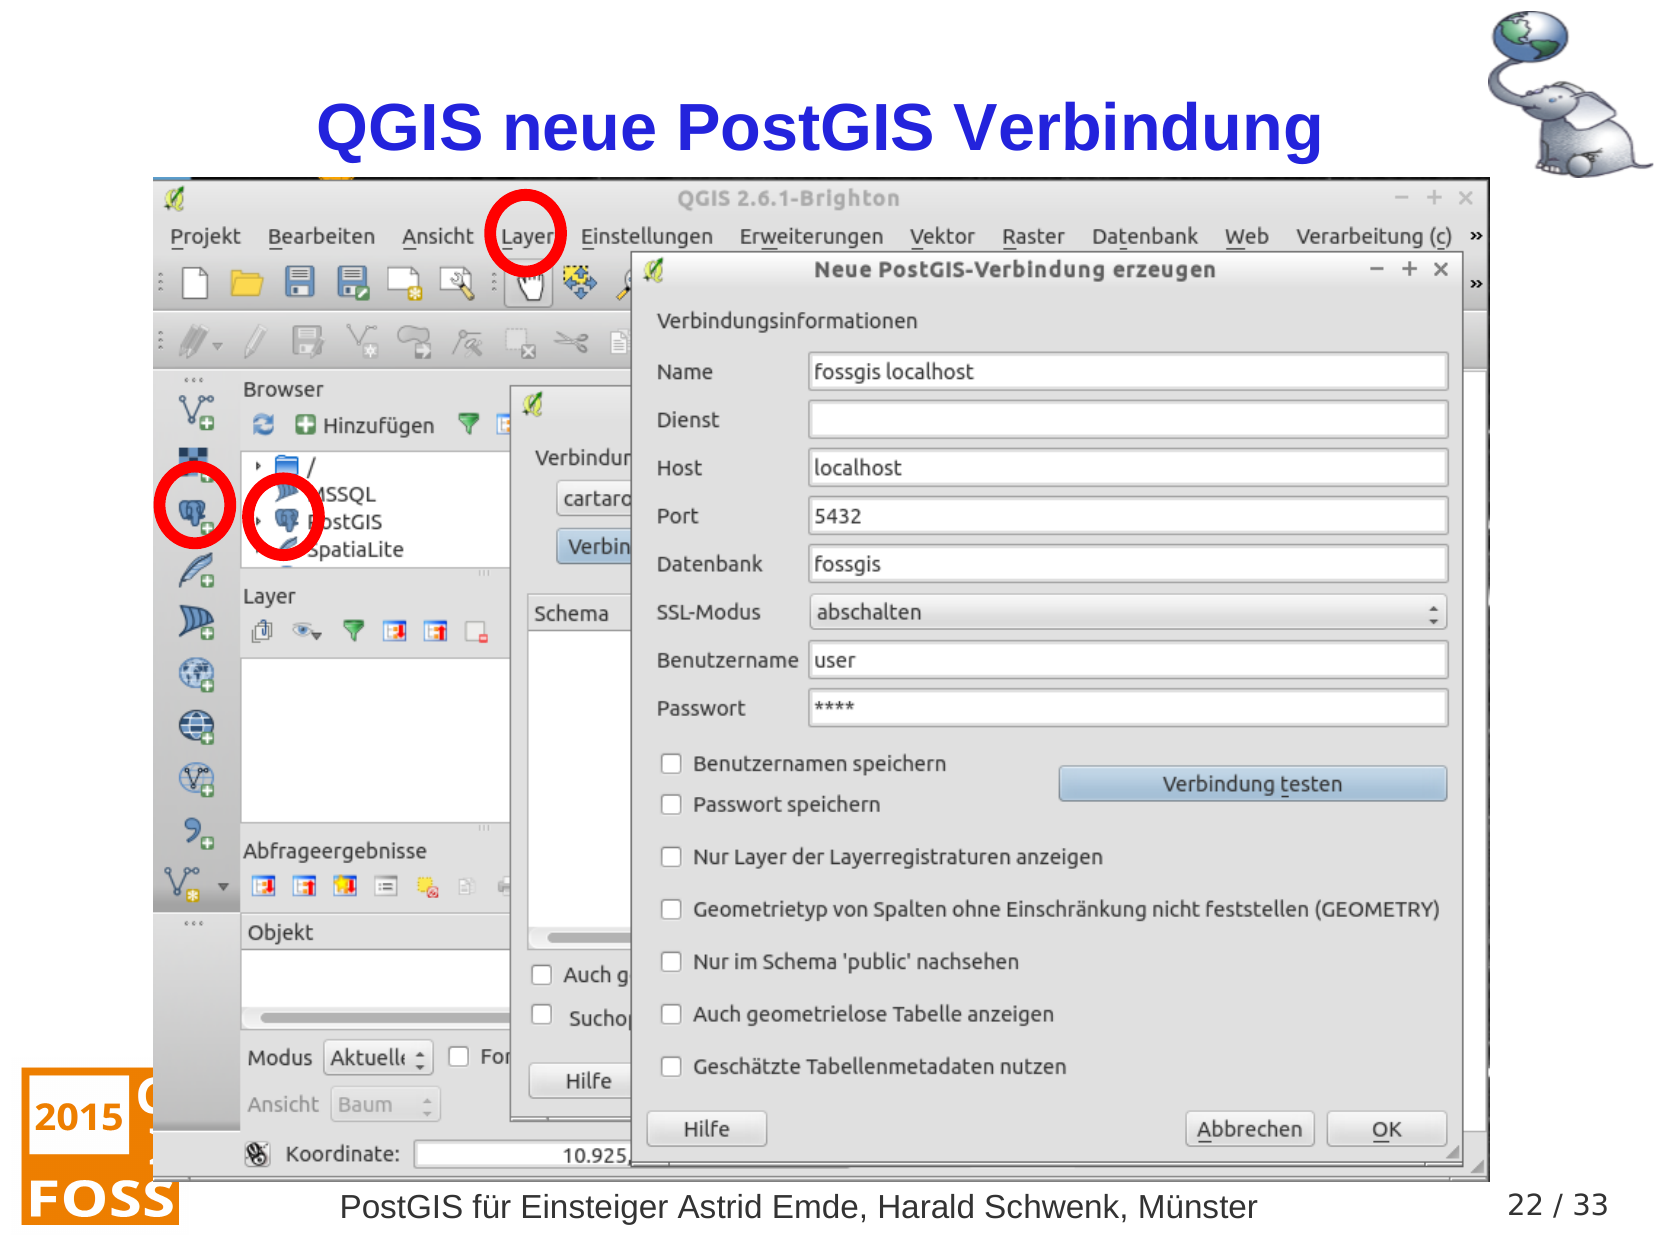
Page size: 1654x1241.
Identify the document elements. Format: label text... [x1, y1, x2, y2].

picture [1488, 11, 1654, 178]
picture [166, 473, 224, 537]
title QGIS neue PostGIS Verbindung [76, 53, 1565, 201]
picture [11, 177, 1490, 1235]
